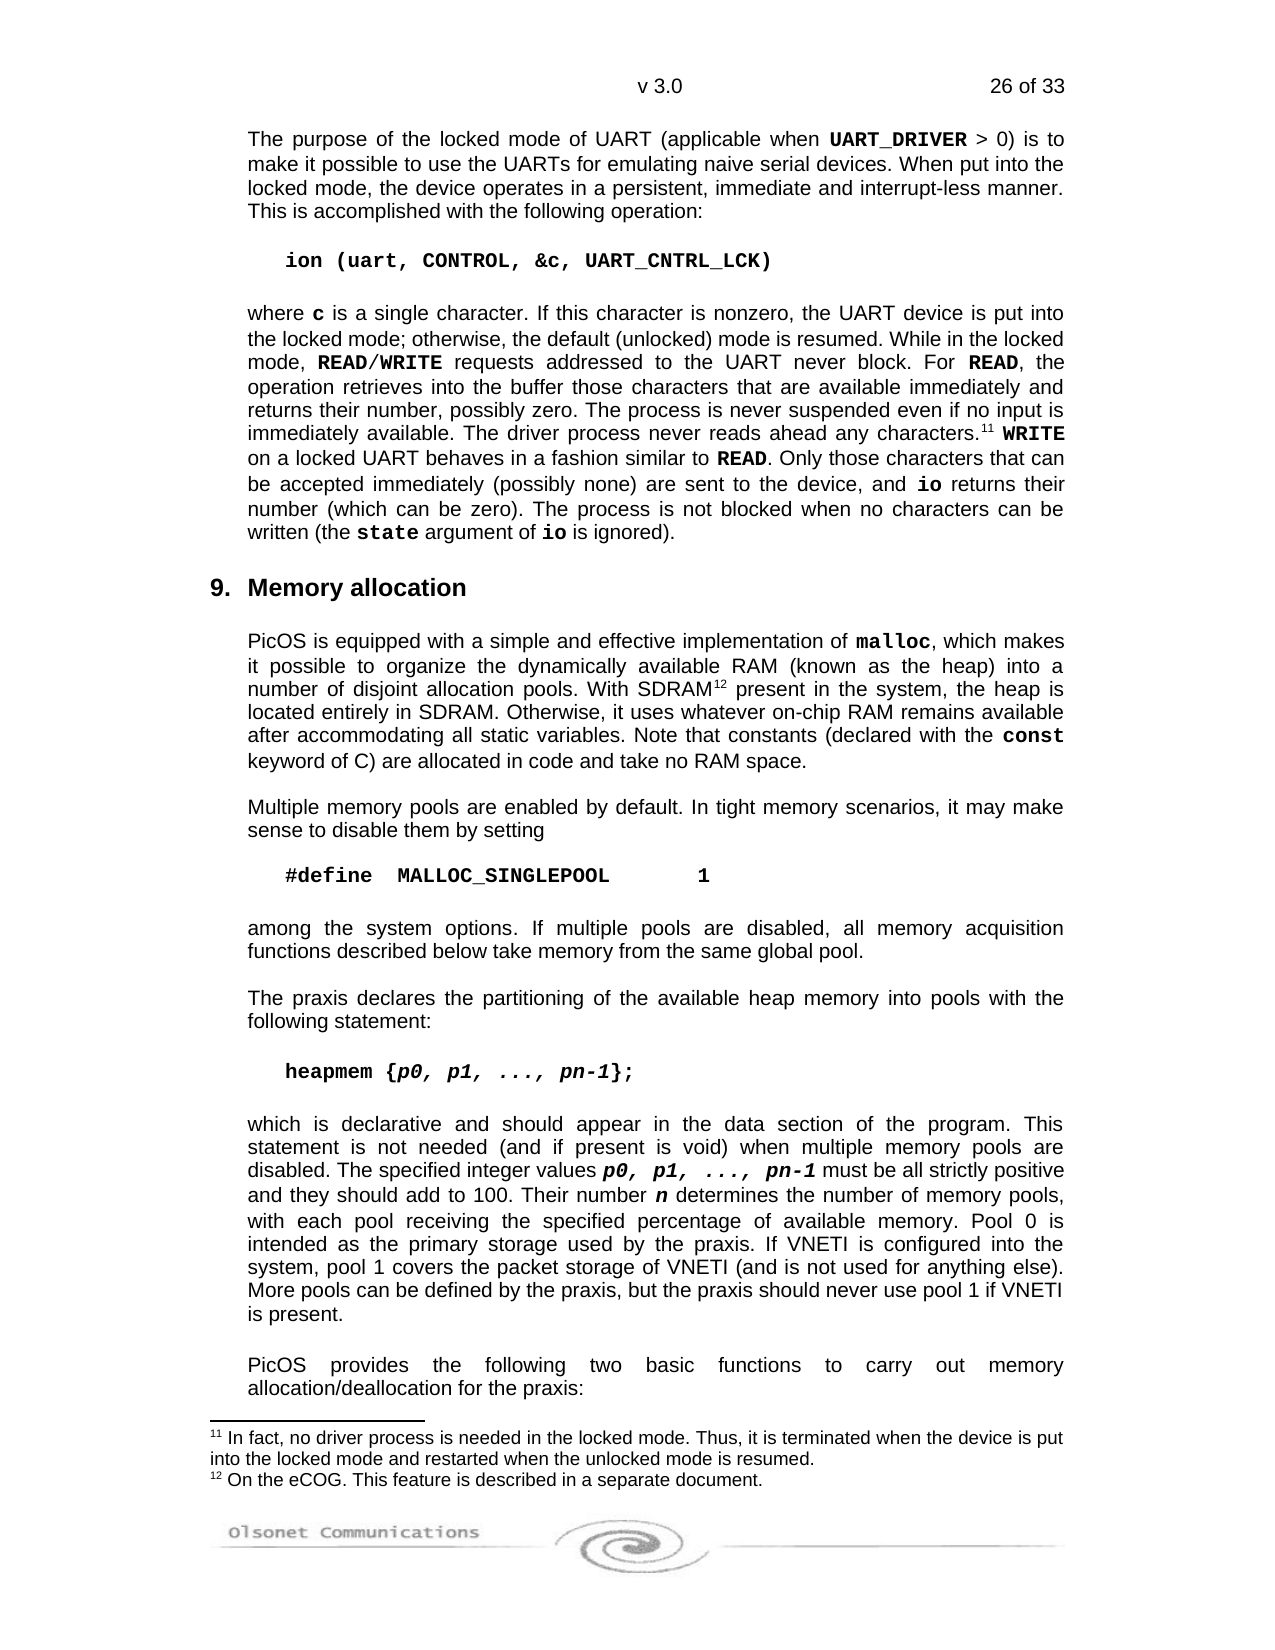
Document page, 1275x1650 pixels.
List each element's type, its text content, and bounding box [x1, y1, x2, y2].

subtitle Memory allocation [210, 573, 1065, 601]
text PicOS provides the following two basic functions to carry out memory allocation/deallocation for the praxis: [247, 1353, 1065, 1400]
text In fact, no driver process is needed in the locked mode. Thus, it is terminated when the device is put into the locked mode and restarted when the unlocked mode is resumed. [210, 1427, 1065, 1469]
text The praxis declares the partitioning of the available heap memory into pools with the following statement: [247, 987, 1065, 1033]
text Multiple memory pools are enabled by default. In tight memory scenarios, it may make sense to disable them by setting [247, 796, 1065, 842]
text #define MALLOC_SINGLEPOOL 1 [247, 865, 1065, 889]
text among the system options. If multiple pools are disabled, all memory acquisition functions described below take memory from the same global pool. [247, 917, 1065, 963]
text On the eCOG. This feature is described in a separate document. [210, 1469, 1065, 1490]
text The purpose of the locked mode of UART (applicable when UART_DRIVER > 0) is to make it possible to use the UARTs for emulating naive serial devices. When put into the locked mode, the device operates in a persistent, immediate and interrupt-less manner. This is accomplished with the following operation: [247, 128, 1065, 222]
text PicOS is equipped with a simple and effective implementation of malloc, which makes it possible to organize the dynamically available RAM (known as the heap) into a number of disjoint allocation pools. With SDRAM present in the system, the heap is located entirely in SDRAM. Otherwise, it uses whatever on-chip RAM remains available after accommodating all static variables. Note that constants (declared with the const keyword of C) are allocated in code and take no RAM space. [247, 629, 1065, 772]
text ion (uart, CONTROL, &c, UART_CNTRL_LCK) [247, 250, 1065, 274]
text heapmem {p0, p1, ..., pn-1}; [247, 1061, 1065, 1084]
text which is declarative and should appear in the data section of the program. This statement is not needed (and if present is void) when multiple memory pools are disabled. The specified integer values p0, p1, ..., pn-1 must be all strictly positive and they should add to 100. Their number n determines the number of memory pools, with each pool receiving the specified percentage of available memory. Pool 0 is intended as the primary storage used by the praxis. If VNETI is configured into the system, pool 1 covers the packet storage of VNETI (and is not used for anything else). More pools can be defined by the praxis, but the praxis should never use pool 1 if VNETI is present. [247, 1112, 1065, 1325]
text where c is a single character. If this character is nonzero, the UART device is put into the locked mode; otherwise, the default (unlocked) mode is resumed. While in the locked mode, READ/WRITE requests addressed to the UART never block. For READ, the operation retrieves into the buffer those characters that are available immediately and returns their number, possibly zero. The process is never suspended even if no input is immediately available. The driver process never reads ahead any characters. WRITE on a locked UART behaves in a fashion similar to READ. Only those characters that can be accepted immediately (possibly none) are sent to the device, and io returns their number (which can be zero). The process is not blocked when no characters can be written (the state argument of io is ignored). [247, 302, 1065, 546]
picture [210, 1504, 1065, 1596]
